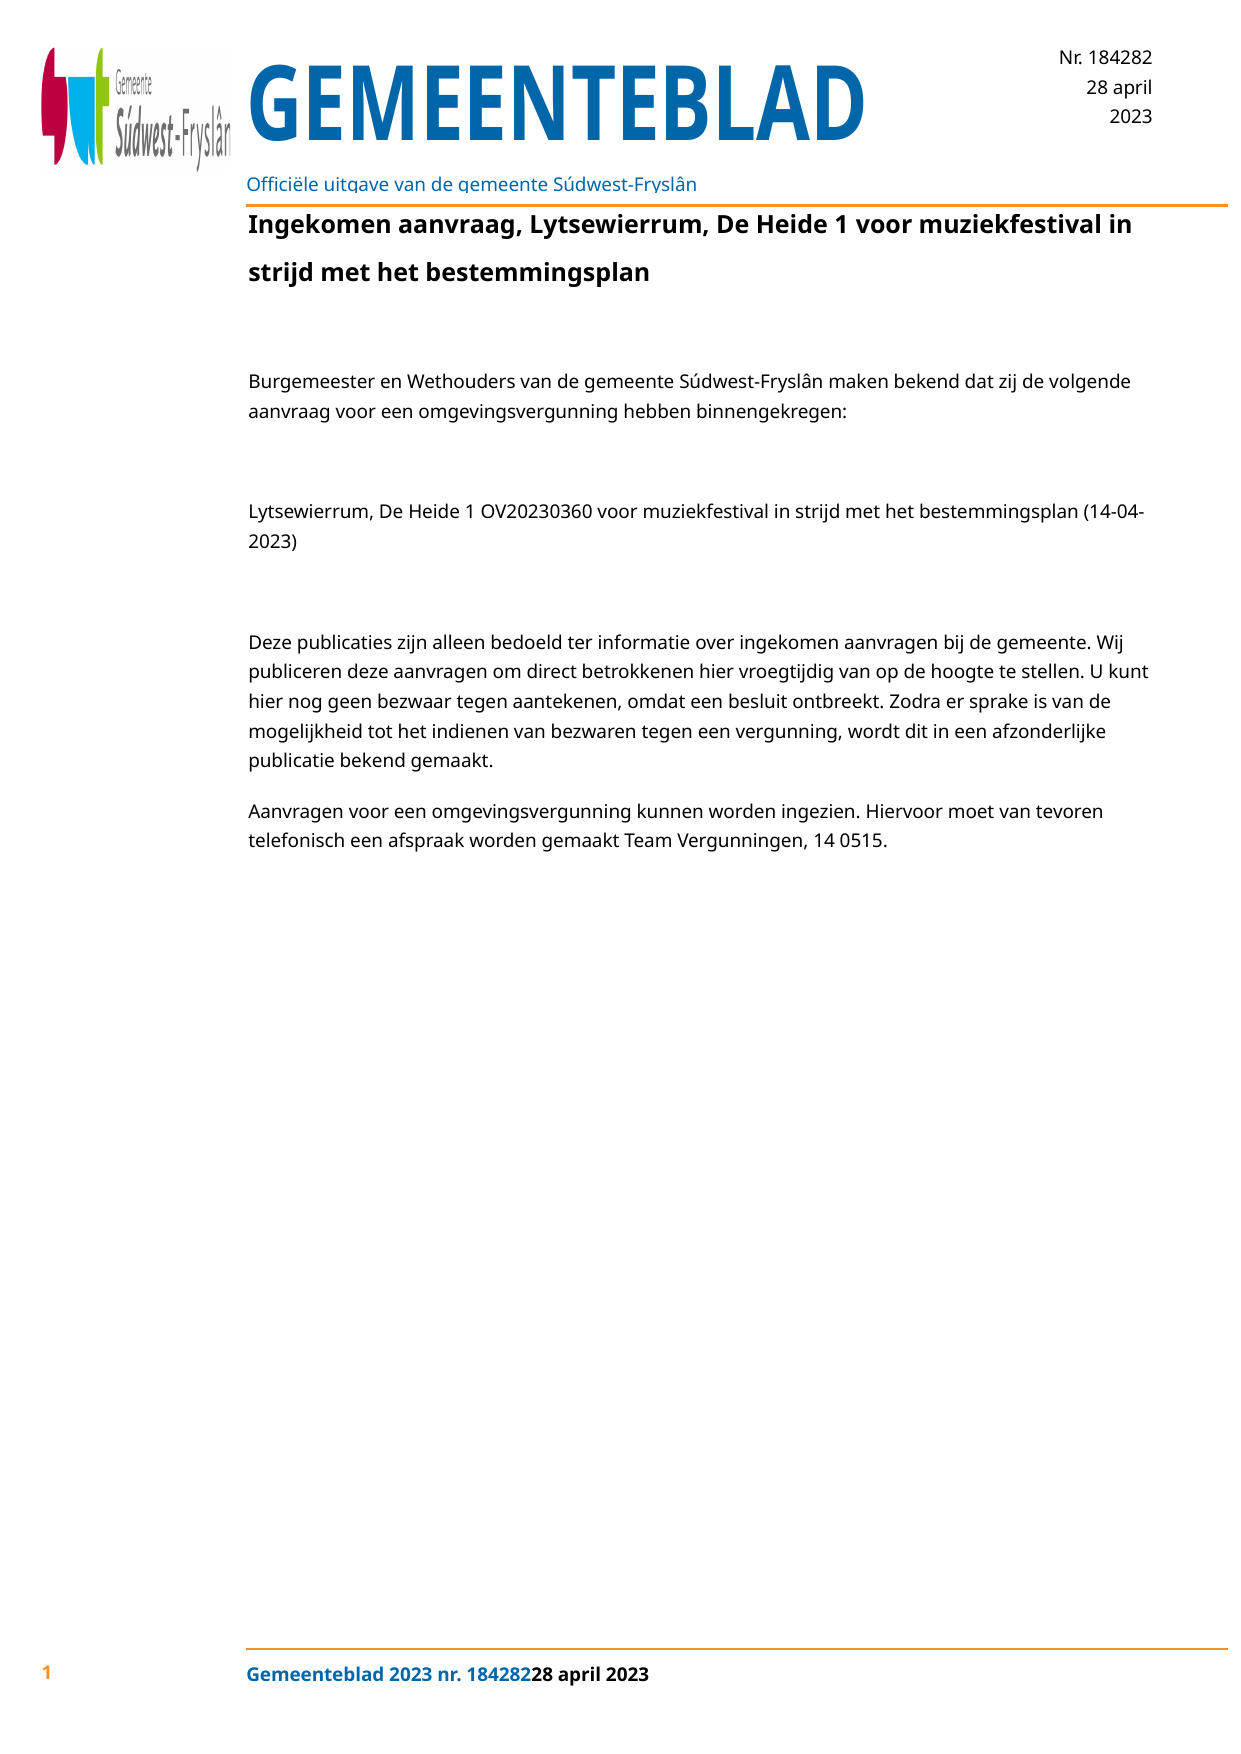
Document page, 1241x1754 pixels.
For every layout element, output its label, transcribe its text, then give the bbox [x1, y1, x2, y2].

text Burgemeester en Wethouders van de gemeente Súdwest-Fryslân maken bekend dat zij de volgende aanvraag voor een omgevingsvergunning hebben binnengekregen: [248, 368, 1152, 424]
picture [41, 47, 231, 172]
text Aanvragen voor een omgevingsvergunning kunnen worden ingezien. Hiervoor moet van tevoren telefonisch een afspraak worden gemaakt Team Vergunningen, 14 0515. [248, 798, 1152, 853]
text Deze publicaties zijn alleen bedoeld ter informatie over ingekomen aanvragen bij de gemeente. Wij publiceren deze aanvragen om direct betrokkenen hier vroegtijdig van op de hoogte te stellen. U kunt hier nog geen bezwaar tegen aantekenen, omdat een besluit ontbreekt. Zodra er sprake is van de mogelijkheid tot het indienen van bezwaren tegen een vergunning, wordt dit in een afzonderlijke publicatie bekend gemaakt. [248, 629, 1152, 773]
text Ingekomen aanvraag, Lytsewierrum, De Heide 1 voor muziekfestival in strijd met het bestemmingsplan [248, 207, 1152, 288]
text Lytsewierrum, De Heide 1 OV20230360 voor muziekfestival in strijd met het bestemmingsplan (14-04-2023) [248, 499, 1152, 554]
